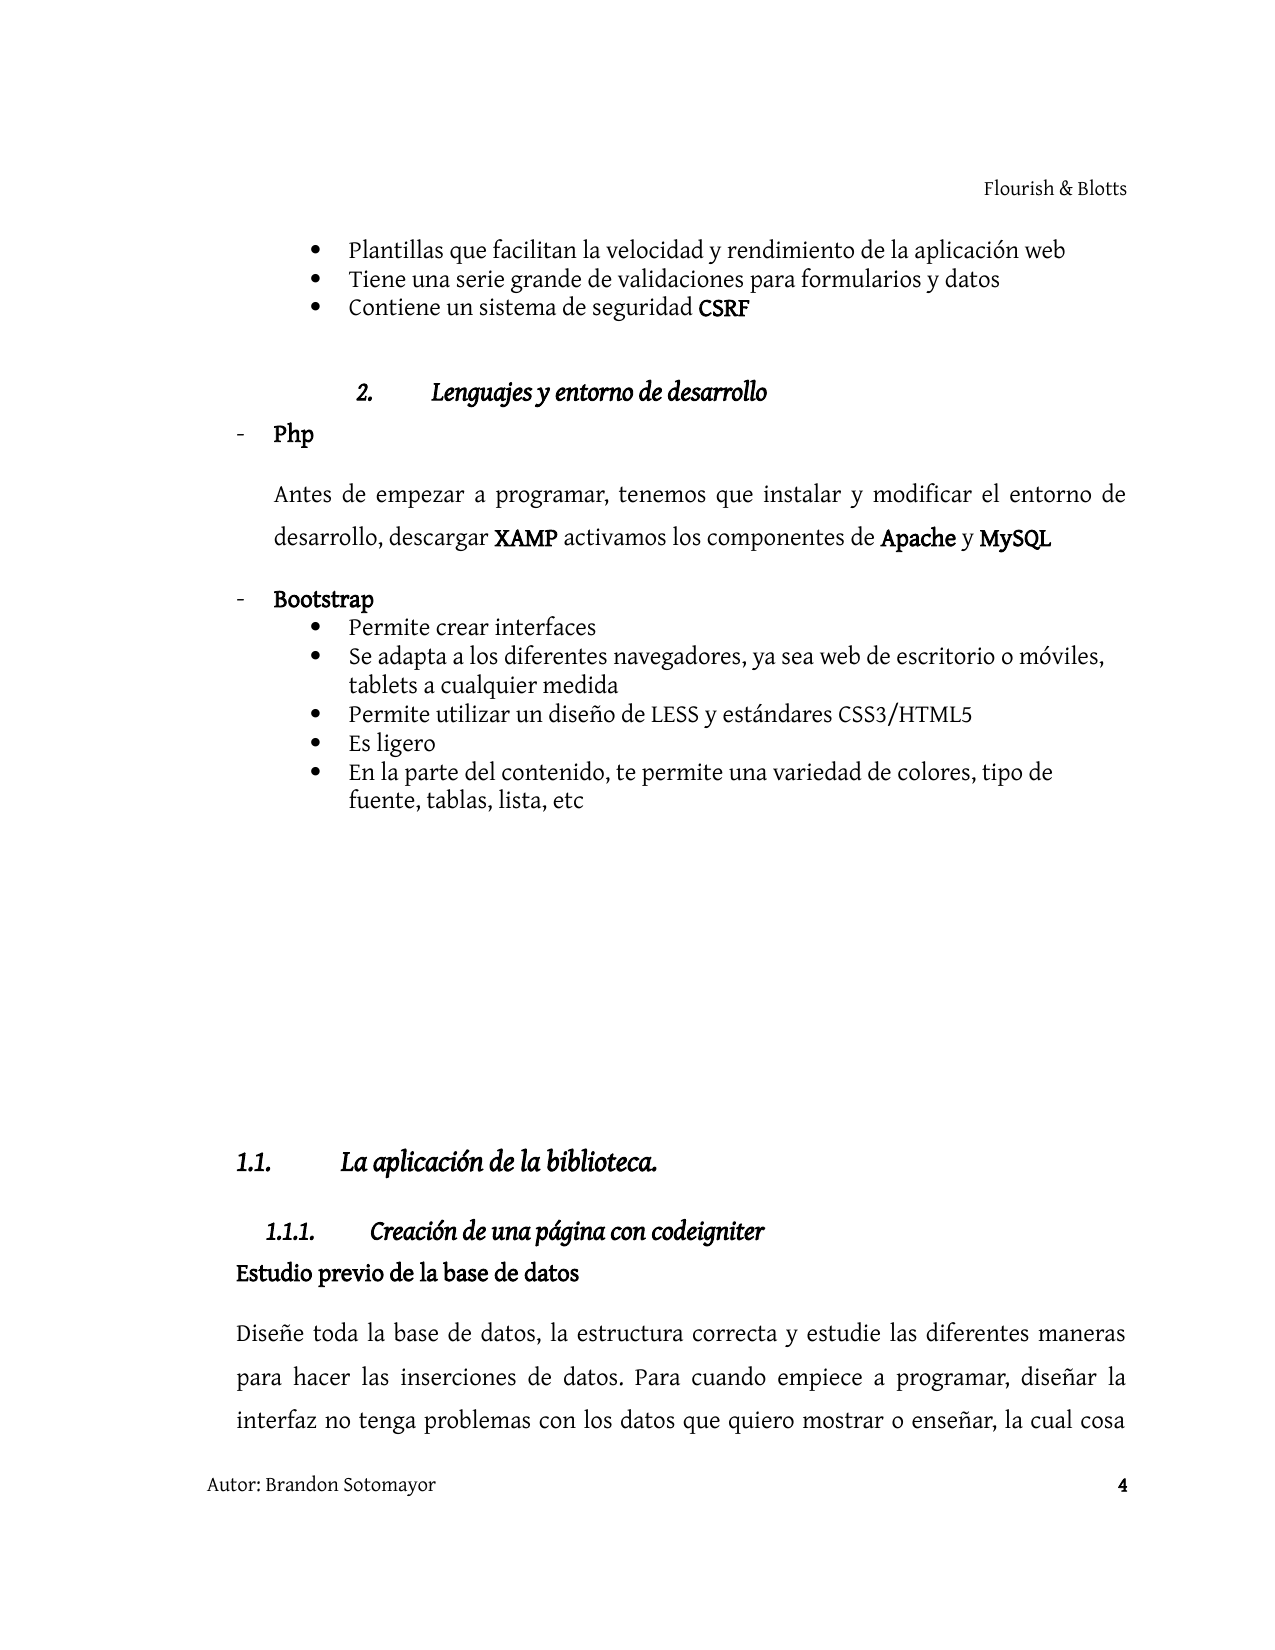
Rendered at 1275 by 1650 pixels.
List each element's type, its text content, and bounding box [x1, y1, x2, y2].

text Estudio previo de la base de datos [236, 1259, 1127, 1288]
list Creación de una página con codeigniter [266, 1216, 1127, 1246]
list Permite utilizar un diseño de LESS y estándares CSS3/HTML5 [311, 700, 1127, 729]
text Antes de empezar a programar, tenemos que instalar y modificar el entorno de desarrollo, descargar XAMP activamos los componentes de Apache y MySQL [274, 481, 1127, 553]
list Bootstrap [236, 585, 1127, 614]
list Es ligero [311, 729, 1127, 758]
list La aplicación de la biblioteca. [236, 1145, 1127, 1178]
list Php [236, 420, 1127, 448]
list Se adapta a los diferentes navegadores, ya sea web de escritorio o móviles, tablets a cualquier medida [311, 642, 1127, 700]
list Lenguajes y entorno de desarrollo [357, 377, 1127, 407]
list Plantillas que facilitan la velocidad y rendimiento de la aplicación web [311, 236, 1127, 265]
list En la parte del contenido, te permite una variedad de colores, tipo de fuente, tablas, lista, etc [311, 758, 1127, 816]
text Diseñe toda la base de datos, la estructura correcta y estudie las diferentes maneras para hacer las inserciones de datos. Para cuando empiece a programar, diseñar la interfaz no tenga problemas con los datos que quiero mostrar o enseñar, la cual cosa [236, 1320, 1127, 1435]
list Tiene una serie grande de validaciones para formularios y datos [311, 265, 1127, 294]
list Permite crear interfaces [311, 614, 1127, 642]
list Contiene un sistema de seguridad CSRF [311, 294, 1127, 323]
